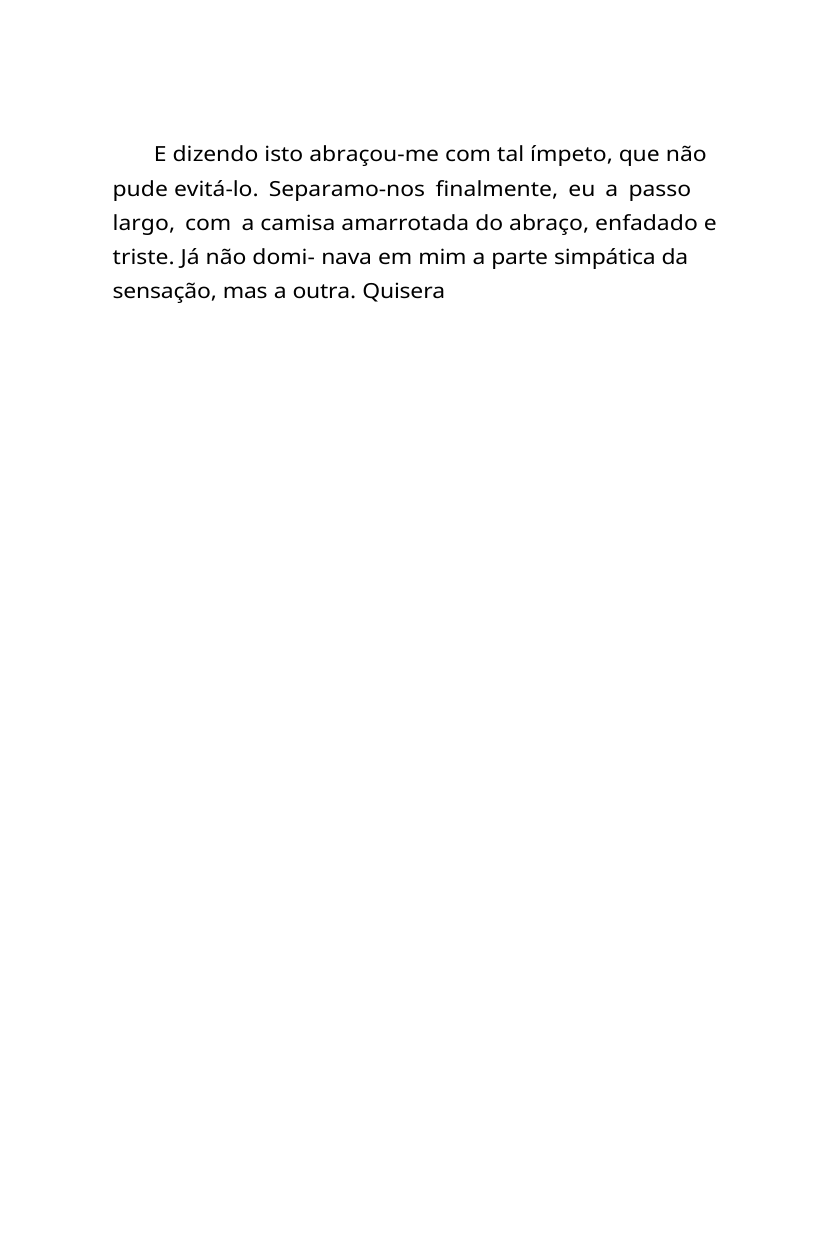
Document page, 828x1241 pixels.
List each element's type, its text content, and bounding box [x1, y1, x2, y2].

text E dizendo isto abraçou-me com tal ímpeto, que não pude evitá-lo. Separamo-nos finalmente, eu a passo largo, com a camisa amarrotada do abraço, enfadado e triste. Já não domi- nava em mim a parte simpática da sensação, mas a outra. Quisera [112, 139, 745, 304]
